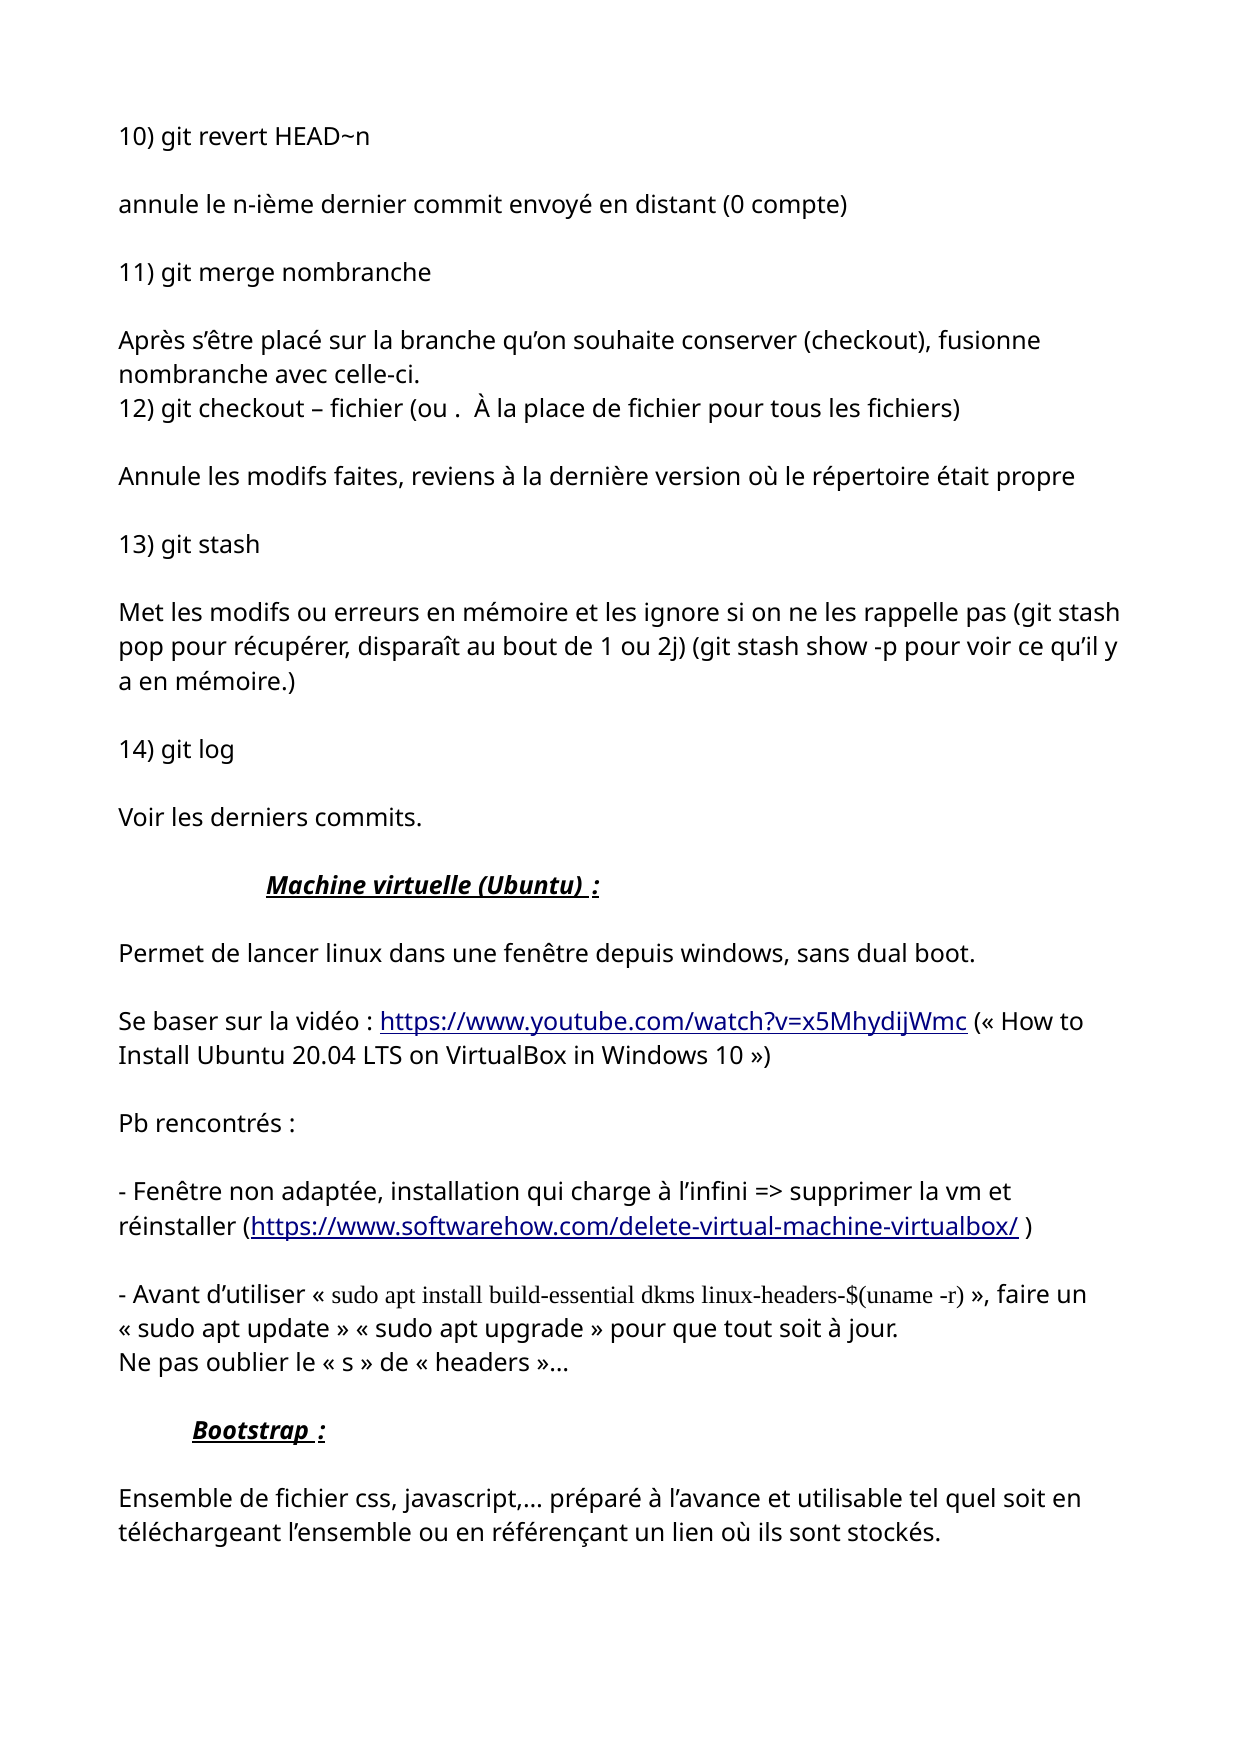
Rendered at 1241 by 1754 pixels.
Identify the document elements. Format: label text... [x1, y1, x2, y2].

text Permet de lancer linux dans une fenêtre depuis windows, sans dual boot. [118, 936, 1122, 970]
text 12) git checkout – fichier (ou . À la place de fichier pour tous les fichiers) [118, 391, 1122, 425]
text annule le n-ième dernier commit envoyé en distant (0 compte) [118, 186, 1122, 220]
text 11) git merge nombranche [118, 254, 1122, 288]
text Pb rencontrés : [118, 1106, 1122, 1140]
text Machine virtuelle (Ubuntu) : [118, 867, 1122, 902]
text Bootstrap : [118, 1412, 1122, 1447]
text - Avant d’utiliser « sudo apt install build-essential dkms linux-headers-$(uname -r) », faire un « sudo apt update » « sudo apt upgrade » pour que tout soit à jour. [118, 1276, 1122, 1344]
text 14) git log [118, 731, 1122, 765]
text Annule les modifs faites, reviens à la dernière version où le répertoire était propre [118, 459, 1122, 493]
text Se baser sur la vidéo : https://www.youtube.com/watch?v=x5MhydijWmc (« How to Install Ubuntu 20.04 LTS on VirtualBox in Windows 10 ») [118, 1004, 1122, 1072]
text Après s’être placé sur la branche qu’on souhaite conserver (checkout), fusionne nombranche avec celle-ci. [118, 322, 1122, 391]
text Ensemble de fichier css, javascript,… préparé à l’avance et utilisable tel quel soit en téléchargeant l’ensemble ou en référençant un lien où ils sont stockés. [118, 1481, 1122, 1549]
text Met les modifs ou erreurs en mémoire et les ignore si on ne les rappelle pas (git stash pop pour récupérer, disparaît au bout de 1 ou 2j) (git stash show -p pour voir ce qu’il y a en mémoire.) [118, 595, 1122, 697]
text Voir les derniers commits. [118, 799, 1122, 833]
text Ne pas oublier le « s » de « headers »… [118, 1344, 1122, 1378]
text 10) git revert HEAD~n [118, 118, 1122, 152]
text - Fenêtre non adaptée, installation qui charge à l’infini => supprimer la vm et réinstaller (https://www.softwarehow.com/delete-virtual-machine-virtualbox/ ) [118, 1174, 1122, 1242]
text 13) git stash [118, 527, 1122, 561]
